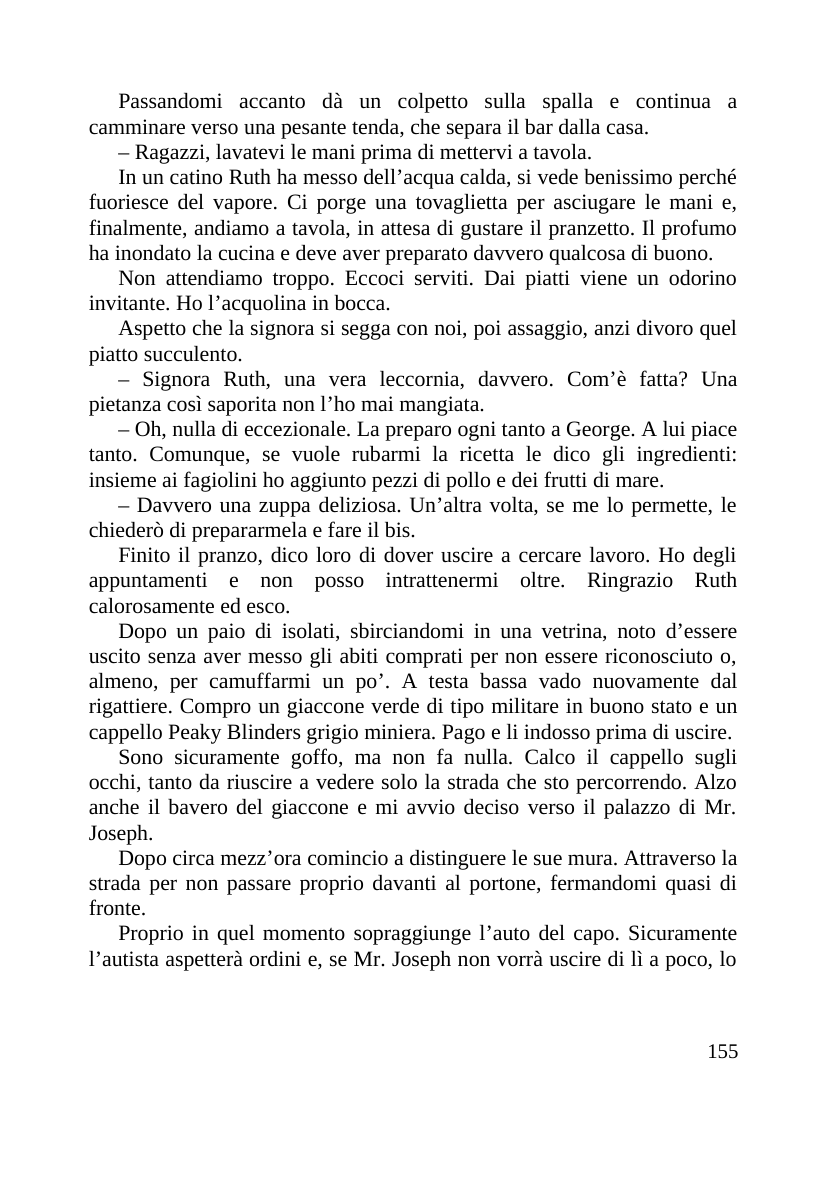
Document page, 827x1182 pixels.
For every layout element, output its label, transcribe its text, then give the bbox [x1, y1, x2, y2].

text Passandomi accanto dà un colpetto sulla spalla e continua a camminare verso una pesante tenda, che separa il bar dalla casa. [88, 88, 738, 139]
text – Signora Ruth, una vera leccornia, davvero. Com’è fatta? Una pietanza così saporita non l’ho mai mangiata. [88, 366, 738, 416]
text – Ragazzi, lavatevi le mani prima di mettervi a tavola. [88, 139, 738, 164]
text Finito il pranzo, dico loro di dover uscire a cercare lavoro. Ho degli appuntamenti e non posso intrattenermi oltre. Ringrazio Ruth calorosamente ed esco. [88, 542, 738, 618]
text Aspetto che la signora si segga con noi, poi assaggio, anzi divoro quel piatto succulento. [88, 315, 738, 366]
text Sono sicuramente goffo, ma non fa nulla. Calco il cappello sugli occhi, tanto da riuscire a vedere solo la strada che sto percorrendo. Alzo anche il bavero del giaccone e mi avvio deciso verso il palazzo di Mr. Joseph. [88, 744, 738, 845]
text Dopo un paio di isolati, sbirciandomi in una vetrina, noto d’essere uscito senza aver messo gli abiti comprati per non essere riconosciuto o, almeno, per camuffarmi un po’. A testa bassa vado nuovamente dal rigattiere. Compro un giaccone verde di tipo militare in buono stato e un cappello Peaky Blinders grigio miniera. Pago e li indosso prima di uscire. [88, 618, 738, 744]
text – Davvero una zuppa deliziosa. Un’altra volta, se me lo permette, le chiederò di prepararmela e fare il bis. [88, 492, 738, 542]
text Non attendiamo troppo. Eccoci serviti. Dai piatti viene un odorino invitante. Ho l’acquolina in bocca. [88, 265, 738, 315]
text – Oh, nulla di eccezionale. La preparo ogni tanto a George. A lui piace tanto. Comunque, se vuole rubarmi la ricetta le dico gli ingredienti: insieme ai fagiolini ho aggiunto pezzi di pollo e dei frutti di mare. [88, 416, 738, 492]
text Dopo circa mezz’ora comincio a distinguere le sue mura. Attraverso la strada per non passare proprio davanti al portone, fermandomi quasi di fronte. [88, 845, 738, 920]
text In un catino Ruth ha messo dell’acqua calda, si vede benissimo perché fuoriesce del vapore. Ci porge una tovaglietta per asciugare le mani e, finalmente, andiamo a tavola, in attesa di gustare il pranzetto. Il profumo ha inondato la cucina e deve aver preparato davvero qualcosa di buono. [88, 164, 738, 265]
text Proprio in quel momento sopraggiunge l’auto del capo. Sicuramente l’autista aspetterà ordini e, se Mr. Joseph non vorrà uscire di lì a poco, lo [88, 920, 738, 971]
